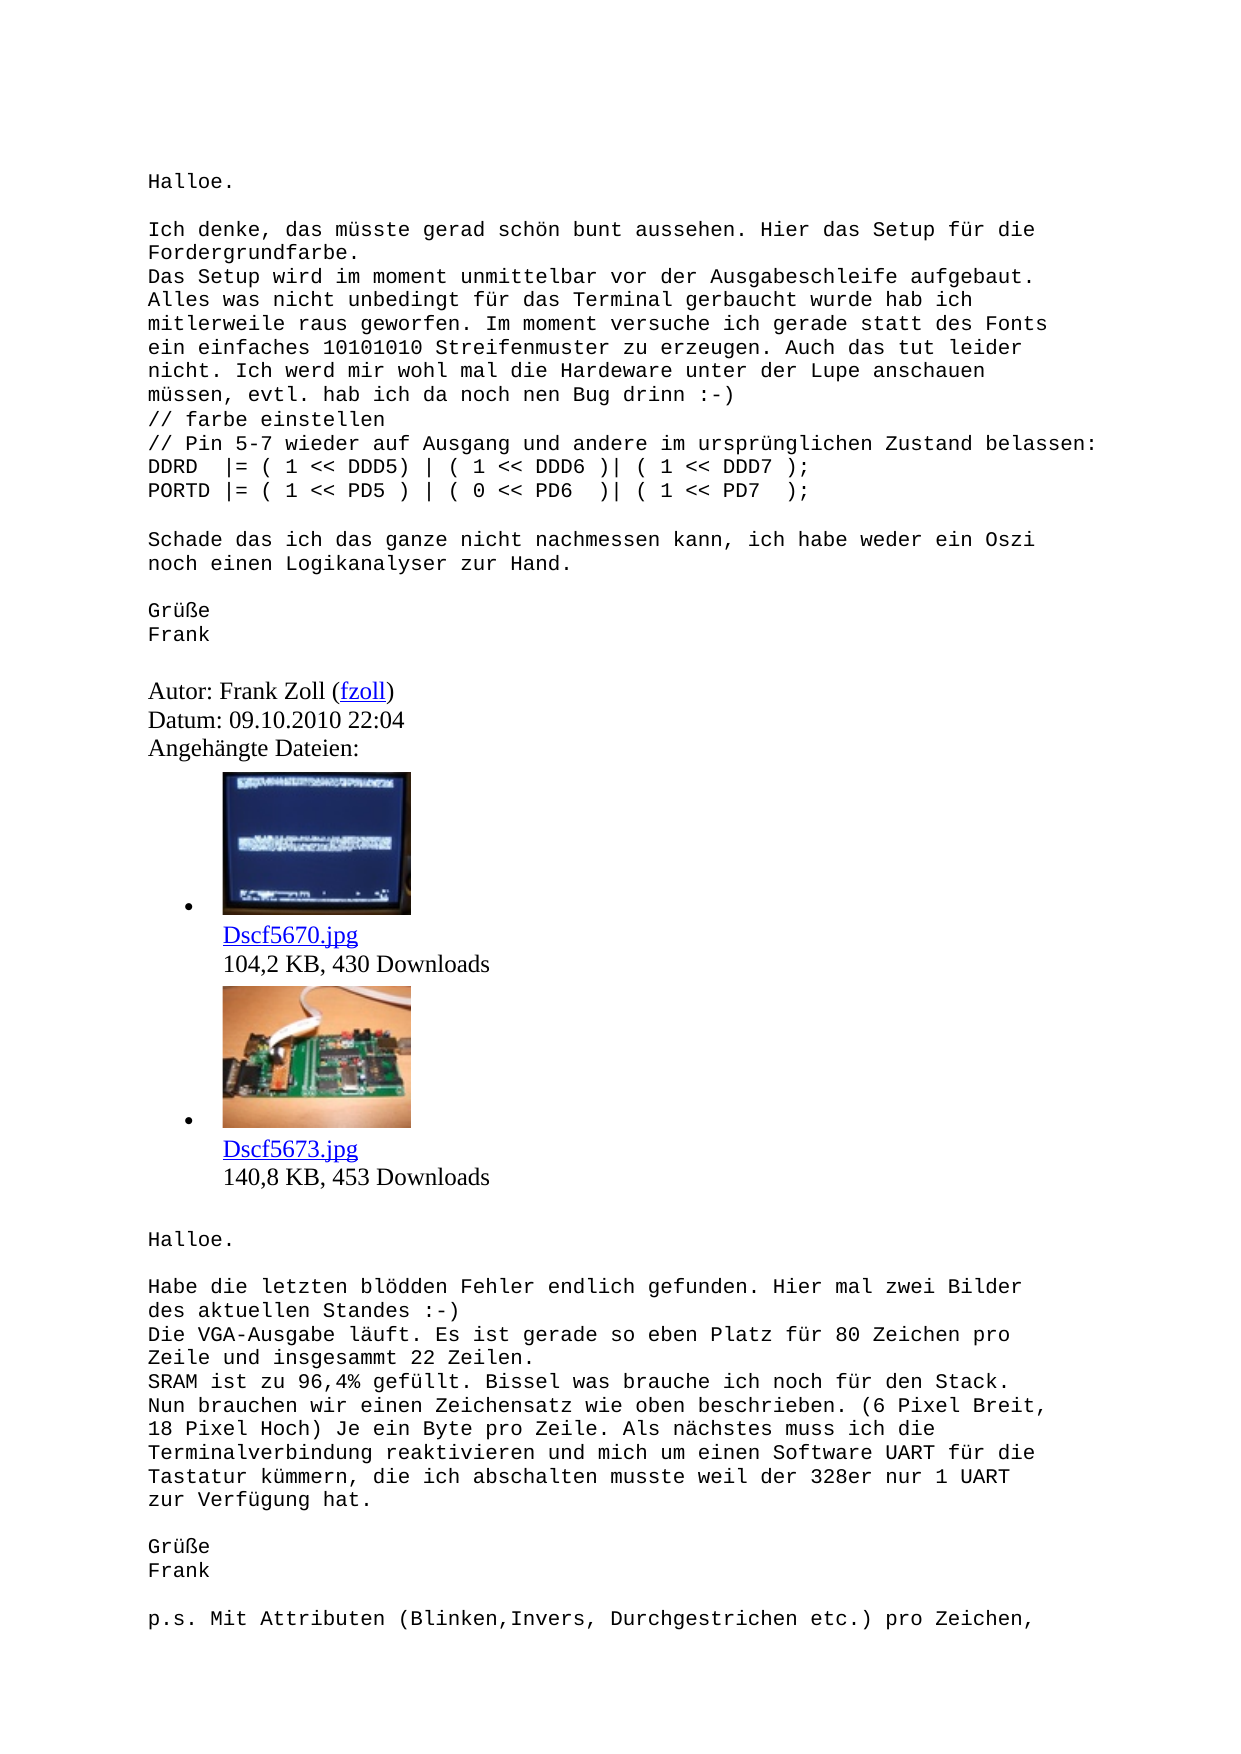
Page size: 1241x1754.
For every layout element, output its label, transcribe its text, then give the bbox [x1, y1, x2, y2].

text Frank [148, 624, 1093, 647]
table_header // farbe einstellen // Pin 5-7 wieder auf Ausgang und andere im ursprünglichen Zustand belassen: DDRD |= ( 1 << DDD5) | ( 1 << DDD6 )| ( 1 << DDD7 ); PORTD |= ( 1 << PD5 ) | ( 0 << PD6 )| ( 1 << PD7 ); [146, 408, 1100, 505]
text müssen, evtl. hab ich da noch nen Bug drinn :-) [148, 384, 1093, 408]
text Die VGA-Ausgabe läuft. Es ist gerade so eben Platz für 80 Zeichen pro [148, 1324, 1093, 1347]
list Dscf5670.jpg 104,2 KB, 430 Downloads [185, 892, 1093, 976]
text Tastatur kümmern, die ich abschalten musste weil der 328er nur 1 UART [148, 1466, 1093, 1489]
text 18 Pixel Hoch) Je ein Byte pro Zeile. Als nächstes muss ich die [148, 1418, 1093, 1442]
text noch einen Logikanalyser zur Hand. [148, 553, 1093, 576]
text Grüße [148, 600, 1093, 624]
text Angehängte Dateien: [148, 733, 1093, 762]
text Autor: Frank Zoll (fzoll) [148, 676, 1093, 705]
text p.s. Mit Attributen (Blinken,Invers, Durchgestrichen etc.) pro Zeichen, [148, 1607, 1093, 1631]
text Habe die letzten blödden Fehler endlich gefunden. Hier mal zwei Bilder [148, 1276, 1093, 1300]
text zur Verfügung hat. [148, 1489, 1093, 1513]
text Alles was nicht unbedingt für das Terminal gerbaucht wurde hab ich [148, 289, 1093, 313]
text Ich denke, das müsste gerad schön bunt aussehen. Hier das Setup für die [148, 218, 1093, 242]
text Terminalverbindung reaktivieren und mich um einen Software UART für die [148, 1442, 1093, 1466]
text Das Setup wird im moment unmittelbar vor der Ausgabeschleife aufgebaut. [148, 266, 1093, 289]
text ein einfaches 10101010 Streifenmuster zu erzeugen. Auch das tut leider [148, 337, 1093, 360]
text nicht. Ich werd mir wohl mal die Hardeware unter der Lupe anschauen [148, 360, 1093, 384]
text Grüße [148, 1537, 1093, 1560]
text Frank [148, 1560, 1093, 1584]
text Datum: 09.10.2010 22:04 [148, 705, 1093, 733]
text SRAM ist zu 96,4% gefüllt. Bissel was brauche ich noch für den Stack. [148, 1371, 1093, 1395]
text mitlerweile raus geworfen. Im moment versuche ich gerade statt des Fonts [148, 313, 1093, 337]
text Schade das ich das ganze nicht nachmessen kann, ich habe weder ein Oszi [148, 529, 1093, 553]
text Zeile und insgesammt 22 Zeilen. [148, 1347, 1093, 1371]
text Halloe. [148, 171, 1093, 195]
text des aktuellen Standes :-) [148, 1300, 1093, 1324]
picture [222, 986, 411, 1128]
text Fordergrundfarbe. [148, 242, 1093, 266]
text Nun brauchen wir einen Zeichensatz wie oben beschrieben. (6 Pixel Breit, [148, 1395, 1093, 1418]
picture [222, 772, 411, 915]
text Halloe. [148, 1229, 1093, 1253]
list Dscf5673.jpg 140,8 KB, 453 Downloads [185, 1106, 1093, 1190]
